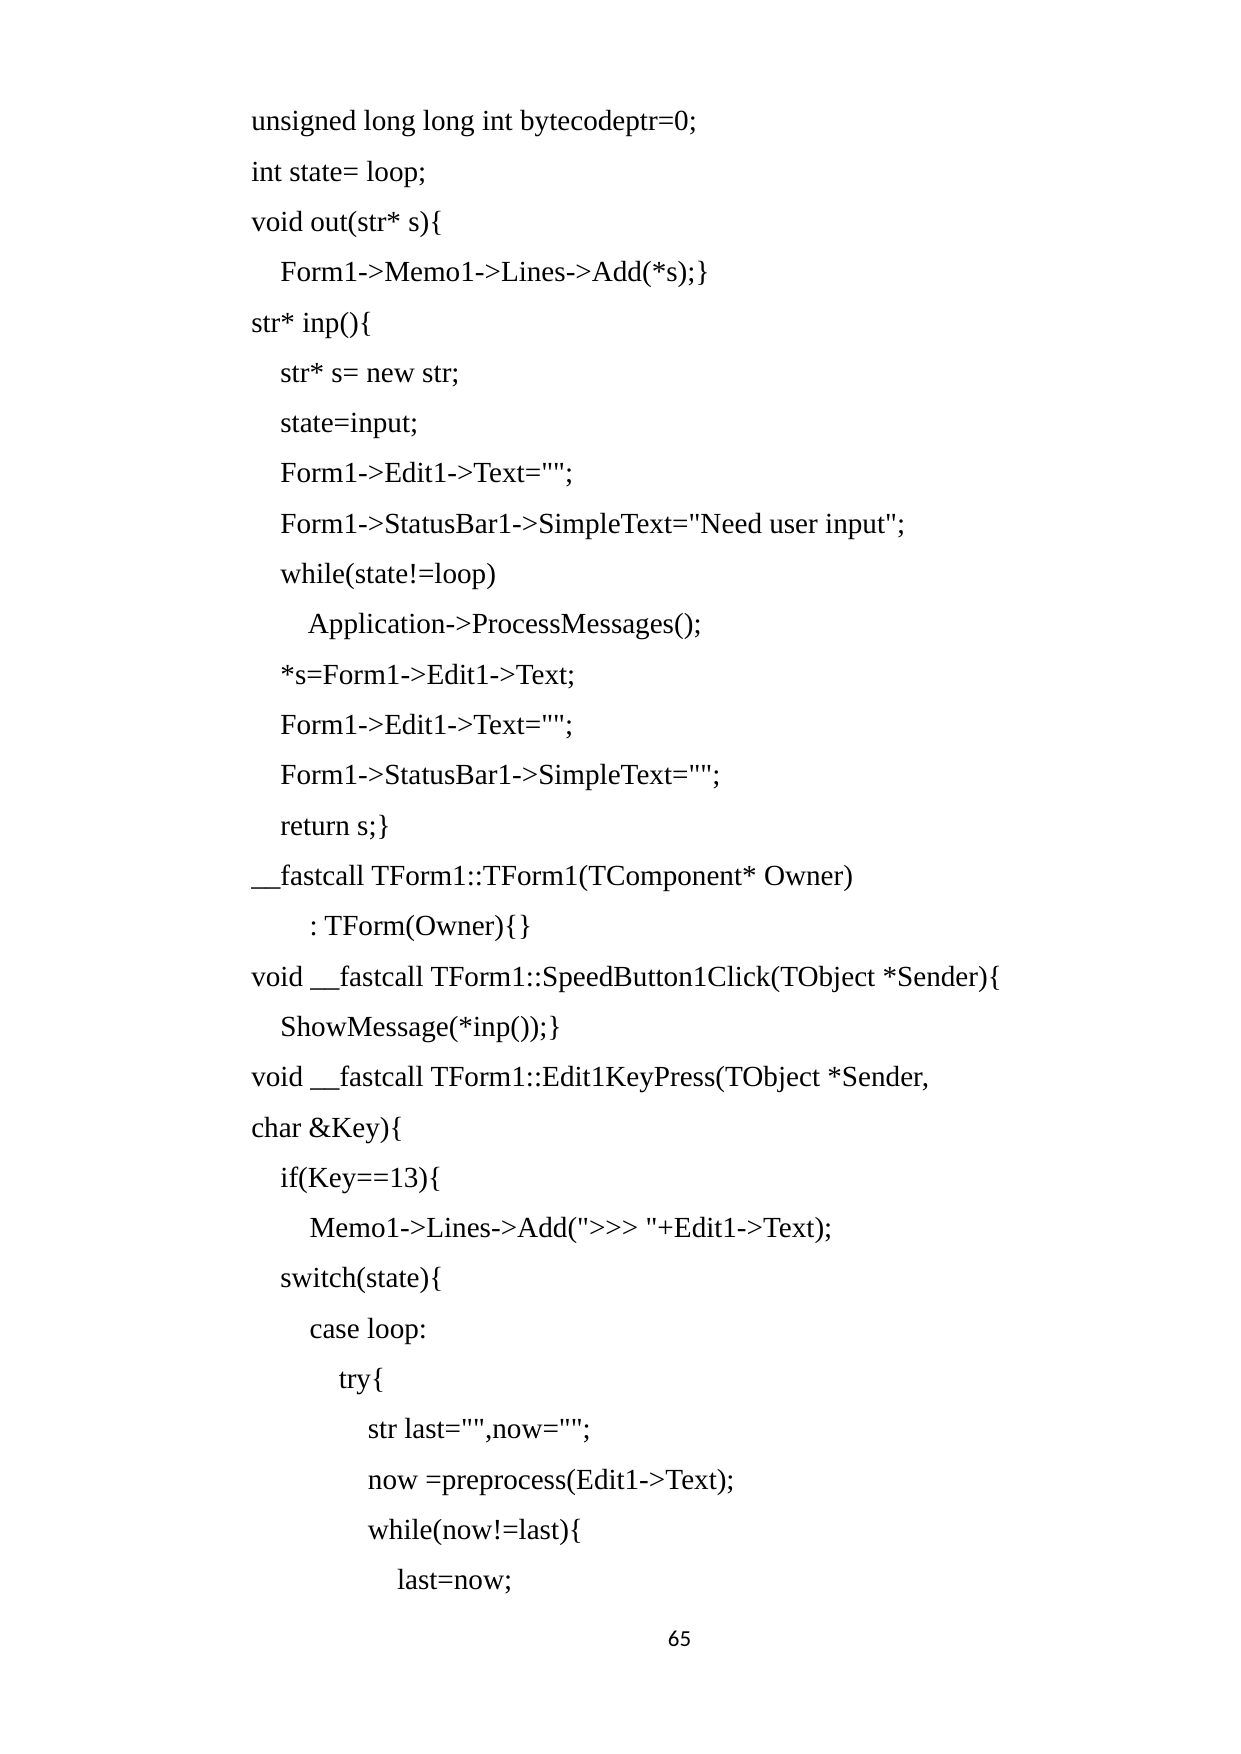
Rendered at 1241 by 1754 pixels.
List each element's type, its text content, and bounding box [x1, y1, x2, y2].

subtitle while(state!=loop) [177, 556, 1181, 590]
subtitle if(Key==13){ [177, 1160, 1181, 1193]
subtitle state=input; [177, 405, 1181, 439]
subtitle Form1->StatusBar1->SimpleText="Need user input"; [177, 506, 1181, 539]
subtitle ShowMessage(*inp());} [177, 1009, 1181, 1043]
subtitle case loop: [177, 1311, 1181, 1344]
subtitle now =preprocess(Edit1->Text); [177, 1462, 1181, 1495]
subtitle int state= loop; [177, 154, 1181, 187]
subtitle Form1->Edit1->Text=""; [177, 456, 1181, 489]
subtitle while(now!=last){ [177, 1512, 1181, 1546]
subtitle void __fastcall TForm1::Edit1KeyPress(TObject *Sender, [177, 1059, 1181, 1093]
subtitle switch(state){ [177, 1261, 1181, 1294]
subtitle Application->ProcessMessages(); [177, 607, 1181, 640]
subtitle *s=Form1->Edit1->Text; [177, 657, 1181, 690]
subtitle void out(str* s){ [177, 204, 1181, 238]
subtitle Memo1->Lines->Add(">>> "+Edit1->Text); [177, 1210, 1181, 1244]
subtitle str* s= new str; [177, 355, 1181, 388]
subtitle unsigned long long int bytecodeptr=0; [177, 103, 1181, 137]
subtitle try{ [177, 1361, 1181, 1395]
subtitle Form1->Memo1->Lines->Add(*s);} [177, 254, 1181, 288]
subtitle __fastcall TForm1::TForm1(TComponent* Owner) [177, 858, 1181, 892]
subtitle char &Key){ [177, 1110, 1181, 1143]
subtitle return s;} [177, 808, 1181, 841]
subtitle str* inp(){ [177, 305, 1181, 338]
subtitle void __fastcall TForm1::SpeedButton1Click(TObject *Sender){ [177, 959, 1181, 992]
subtitle : TForm(Owner){} [177, 908, 1181, 942]
subtitle last=now; [177, 1562, 1181, 1596]
subtitle str last="",now=""; [177, 1412, 1181, 1445]
subtitle Form1->Edit1->Text=""; [177, 707, 1181, 741]
subtitle Form1->StatusBar1->SimpleText=""; [177, 757, 1181, 791]
